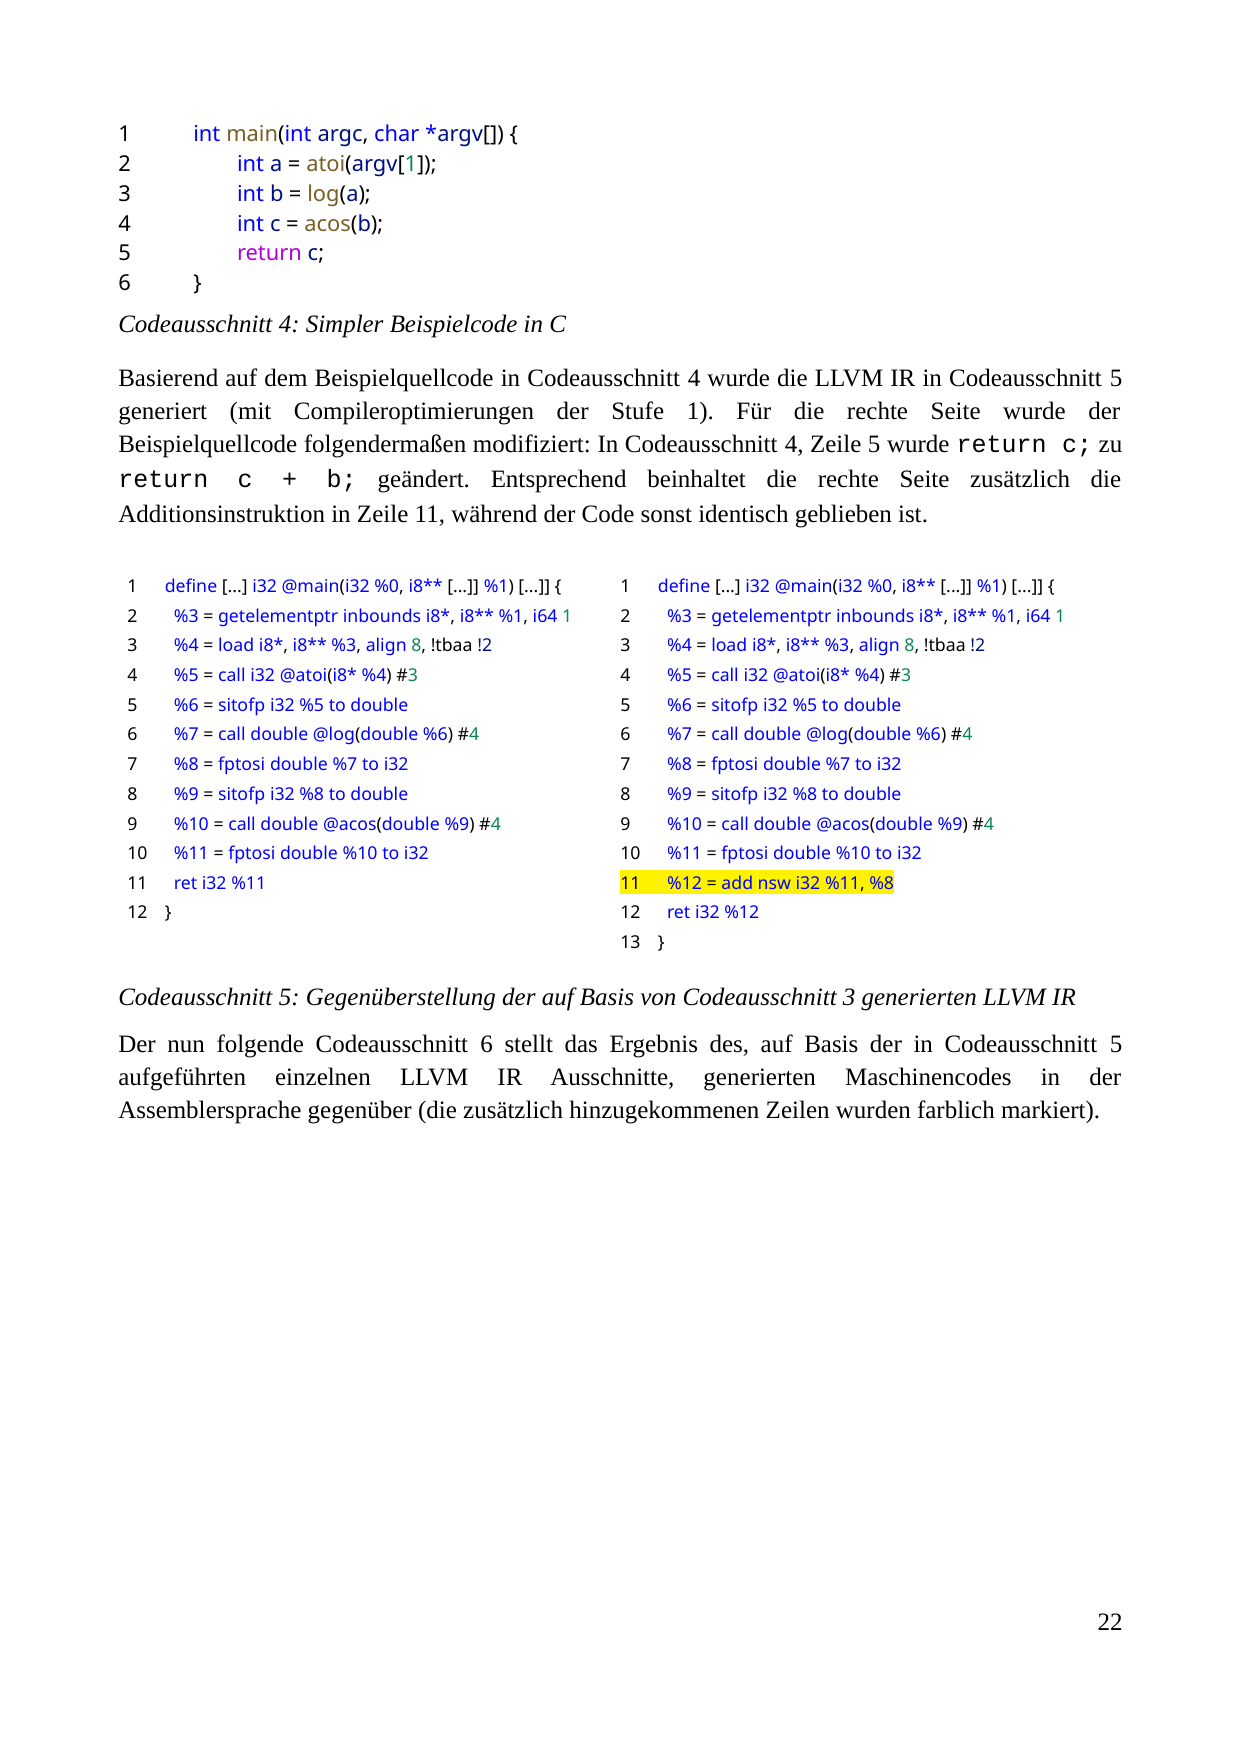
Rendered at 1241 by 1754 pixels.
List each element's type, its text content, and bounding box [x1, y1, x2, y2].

list %3 = getelementptr inbounds i8*, i8** %1, i64 1 [127, 598, 620, 627]
list } [127, 894, 620, 924]
list %10 = call double @acos(double %9) #4 [127, 805, 620, 835]
text Der nun folgende Codeausschnitt 6 stellt das Ergebnis des, auf Basis der in Codeausschnitt 5 aufgeführten einzelnen LLVM IR Ausschnitte, generierten Maschinencodes in der Assemblersprache gegenüber (die zusätzlich hinzugekommenen Zeilen wurden farblich markiert). [118, 1029, 1122, 1124]
list define [...] i32 @main(i32 %0, i8** [...]] %1) [...]] { [127, 568, 620, 598]
list %12 = add nsw i32 %11, %8 [620, 865, 1113, 894]
text Codeausschnitt 4: Simpler Beispielcode in C [118, 309, 590, 338]
list return c; [118, 237, 590, 267]
list %4 = load i8*, i8** %3, align 8, !tbaa !2 [127, 627, 620, 657]
list %10 = call double @acos(double %9) #4 [620, 805, 1113, 835]
list ret i32 %12 [620, 894, 1113, 924]
list %11 = fptosi double %10 to i32 [620, 835, 1113, 865]
list int b = log(a); [118, 178, 590, 207]
list %8 = fptosi double %7 to i32 [127, 746, 620, 776]
list %6 = sitofp i32 %5 to double [127, 687, 620, 716]
list %5 = call i32 @atoi(i8* %4) #3 [127, 657, 620, 687]
text Codeausschnitt 5: Gegenüberstellung der auf Basis von Codeausschnitt 3 generierten LLVM IR [118, 559, 1122, 1011]
list %11 = fptosi double %10 to i32 [127, 835, 620, 865]
list %4 = load i8*, i8** %3, align 8, !tbaa !2 [620, 627, 1113, 657]
list int c = acos(b); [118, 207, 590, 237]
list define [...] i32 @main(i32 %0, i8** [...]] %1) [...]] { [620, 568, 1113, 598]
list %9 = sitofp i32 %8 to double [127, 776, 620, 805]
list %3 = getelementptr inbounds i8*, i8** %1, i64 1 [620, 598, 1113, 627]
list int main(int argc, char *argv[]) { [118, 118, 590, 148]
list ret i32 %11 [127, 865, 620, 894]
list %6 = sitofp i32 %5 to double [620, 687, 1113, 716]
list %8 = fptosi double %7 to i32 [620, 746, 1113, 776]
list int a = atoi(argv[1]); [118, 148, 590, 178]
list %7 = call double @log(double %6) #4 [127, 716, 620, 746]
text Basierend auf dem Beispielquellcode in Codeausschnitt 4 wurde die LLVM IR in Codeausschnitt 5 generiert (mit Compileroptimierungen der Stufe 1). Für die rechte Seite wurde der Beispielquellcode folgendermaßen modifiziert: In Codeausschnitt 4, Zeile 5 wurde return c; zu return c + b; geändert. Entsprechend beinhaltet die rechte Seite zusätzlich die Additionsinstruktion in Zeile 11, während der Code sonst identisch geblieben ist. [118, 363, 1122, 528]
list } [620, 924, 1113, 954]
list %9 = sitofp i32 %8 to double [620, 776, 1113, 805]
list } [118, 267, 590, 297]
list %7 = call double @log(double %6) #4 [620, 716, 1113, 746]
list %5 = call i32 @atoi(i8* %4) #3 [620, 657, 1113, 687]
